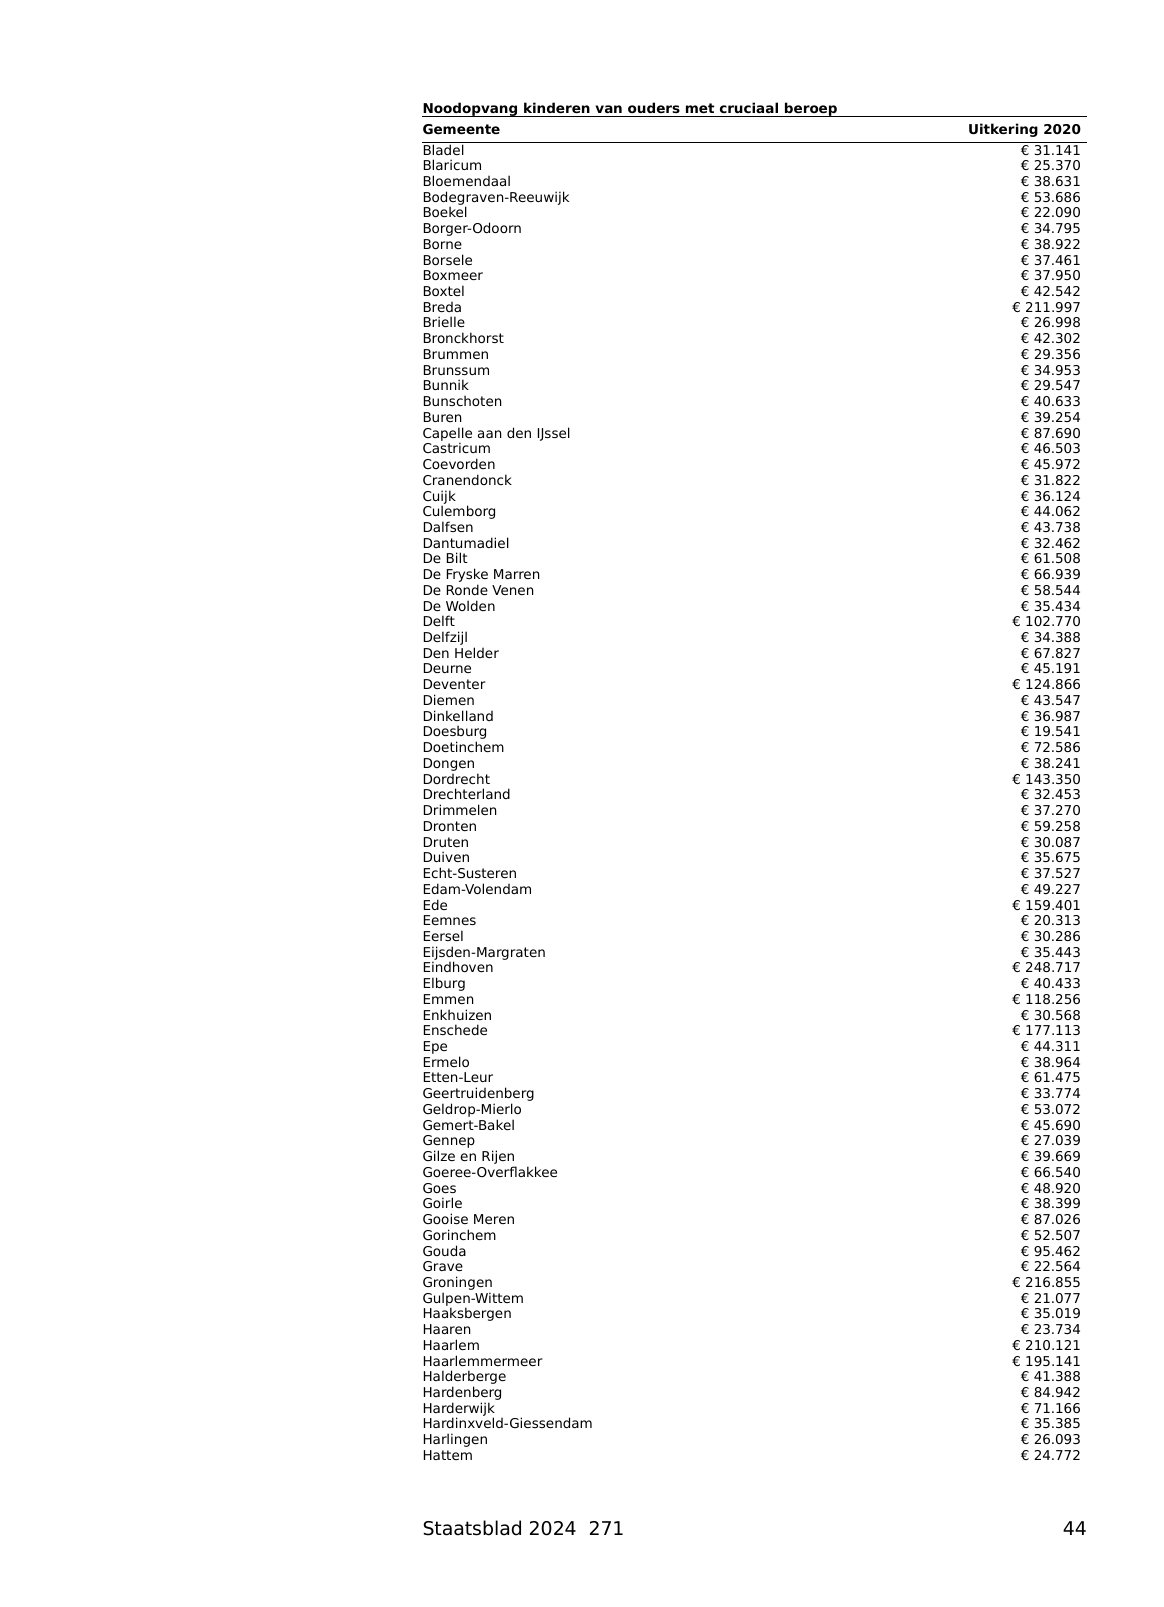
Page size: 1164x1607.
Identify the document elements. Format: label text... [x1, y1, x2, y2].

table_cell De Fryske Marren [422, 567, 754, 583]
table_cell Goirle [422, 1196, 754, 1212]
table_cell Eindhoven [422, 960, 754, 976]
table_cell € 42.542 [754, 284, 1087, 299]
table_cell € 195.141 [754, 1354, 1087, 1369]
table_cell € 46.503 [754, 441, 1087, 457]
table_cell € 61.475 [754, 1070, 1087, 1086]
table_cell € 41.388 [754, 1369, 1087, 1385]
table_cell € 38.964 [754, 1055, 1087, 1070]
table_cell € 36.124 [754, 488, 1087, 504]
table_cell Buren [422, 410, 754, 425]
table_cell Delfzijl [422, 630, 754, 646]
table_cell € 33.774 [754, 1086, 1087, 1102]
table_cell Ede [422, 897, 754, 913]
table_cell € 102.770 [754, 614, 1087, 630]
table_cell € 177.113 [754, 1023, 1087, 1039]
table_cell Blaricum [422, 158, 754, 174]
table_cell € 29.547 [754, 378, 1087, 394]
table_cell € 40.633 [754, 394, 1087, 410]
table_cell € 38.241 [754, 756, 1087, 771]
table_cell Borger-Odoorn [422, 221, 754, 237]
table_cell € 35.443 [754, 945, 1087, 960]
table_cell € 48.920 [754, 1180, 1087, 1196]
table_cell € 71.166 [754, 1401, 1087, 1416]
table_cell € 29.356 [754, 347, 1087, 362]
table_cell Edam-Volendam [422, 882, 754, 897]
table_cell € 45.972 [754, 457, 1087, 473]
table_cell Goeree-Overflakkee [422, 1165, 754, 1180]
table_cell € 66.939 [754, 567, 1087, 583]
table_cell Delft [422, 614, 754, 630]
table_cell € 52.507 [754, 1228, 1087, 1243]
table_cell € 31.822 [754, 473, 1087, 488]
table_cell Druten [422, 834, 754, 850]
table_cell Haaksbergen [422, 1306, 754, 1322]
table_cell Bladel [422, 143, 754, 158]
table_cell Bronckhorst [422, 331, 754, 347]
table_cell € 43.738 [754, 520, 1087, 536]
table_cell Enkhuizen [422, 1008, 754, 1023]
table_cell Haarlemmermeer [422, 1354, 754, 1369]
table_cell € 21.077 [754, 1291, 1087, 1306]
table_cell Gooise Meren [422, 1212, 754, 1228]
table_cell € 22.564 [754, 1259, 1087, 1275]
table_cell Harlingen [422, 1432, 754, 1448]
table_cell € 26.093 [754, 1432, 1087, 1448]
table_cell Cuijk [422, 488, 754, 504]
table_cell Doetinchem [422, 740, 754, 756]
table_cell De Wolden [422, 599, 754, 614]
table_cell De Bilt [422, 551, 754, 567]
table_cell € 23.734 [754, 1322, 1087, 1338]
table_cell Boekel [422, 205, 754, 221]
table_cell € 210.121 [754, 1338, 1087, 1353]
table_cell € 35.675 [754, 850, 1087, 866]
table_cell Gouda [422, 1243, 754, 1259]
table_cell Haaren [422, 1322, 754, 1338]
table_cell Gemert-Bakel [422, 1118, 754, 1133]
table_cell € 216.855 [754, 1275, 1087, 1291]
table_cell € 37.950 [754, 268, 1087, 284]
table_cell € 44.311 [754, 1039, 1087, 1054]
table_cell Drechterland [422, 787, 754, 803]
table_cell € 35.434 [754, 599, 1087, 614]
table_cell Boxtel [422, 284, 754, 299]
table_cell € 36.987 [754, 709, 1087, 724]
table_cell € 37.270 [754, 803, 1087, 819]
table_cell Hardinxveld-Giessendam [422, 1416, 754, 1432]
table_cell € 39.669 [754, 1149, 1087, 1165]
table_cell Doesburg [422, 724, 754, 740]
table_cell € 34.388 [754, 630, 1087, 646]
table_cell Dantumadiel [422, 536, 754, 551]
table_cell € 44.062 [754, 504, 1087, 520]
table_cell € 87.026 [754, 1212, 1087, 1228]
table_cell € 24.772 [754, 1448, 1087, 1463]
table_cell Borsele [422, 253, 754, 268]
table_cell Dongen [422, 756, 754, 771]
table_cell € 95.462 [754, 1243, 1087, 1259]
table_cell Brielle [422, 315, 754, 331]
table_cell Hardenberg [422, 1385, 754, 1401]
table_cell Geertruidenberg [422, 1086, 754, 1102]
table_cell Gorinchem [422, 1228, 754, 1243]
table_cell € 72.586 [754, 740, 1087, 756]
table_cell € 42.302 [754, 331, 1087, 347]
table_cell € 248.717 [754, 960, 1087, 976]
table_cell € 32.453 [754, 787, 1087, 803]
table_cell Cranendonck [422, 473, 754, 488]
table_cell Etten-Leur [422, 1070, 754, 1086]
table_cell Emmen [422, 992, 754, 1007]
table_cell Den Helder [422, 646, 754, 661]
table_cell € 43.547 [754, 693, 1087, 708]
table_cell Hattem [422, 1448, 754, 1463]
table_cell € 53.686 [754, 190, 1087, 205]
table_cell € 30.087 [754, 834, 1087, 850]
table_cell € 32.462 [754, 536, 1087, 551]
table_cell € 45.191 [754, 661, 1087, 677]
table_cell Bunschoten [422, 394, 754, 410]
table_cell € 49.227 [754, 882, 1087, 897]
table_cell € 124.866 [754, 677, 1087, 693]
table_cell € 19.541 [754, 724, 1087, 740]
table_cell De Ronde Venen [422, 583, 754, 598]
table_cell € 45.690 [754, 1118, 1087, 1133]
table_cell Diemen [422, 693, 754, 708]
table_cell Epe [422, 1039, 754, 1054]
table_cell € 84.942 [754, 1385, 1087, 1401]
table_cell Uitkering 2020 [754, 117, 1087, 142]
table_cell Breda [422, 300, 754, 315]
table_cell Deventer [422, 677, 754, 693]
table_cell Boxmeer [422, 268, 754, 284]
table_cell Gilze en Rijen [422, 1149, 754, 1165]
table_cell Duiven [422, 850, 754, 866]
table_cell Drimmelen [422, 803, 754, 819]
table_cell € 40.433 [754, 976, 1087, 992]
table_cell € 53.072 [754, 1102, 1087, 1117]
table_cell € 37.527 [754, 866, 1087, 882]
table_cell € 66.540 [754, 1165, 1087, 1180]
table_cell € 26.998 [754, 315, 1087, 331]
table_cell Groningen [422, 1275, 754, 1291]
table_cell Deurne [422, 661, 754, 677]
table_cell € 35.385 [754, 1416, 1087, 1432]
table_cell Elburg [422, 976, 754, 992]
table_cell Coevorden [422, 457, 754, 473]
table_cell Borne [422, 237, 754, 252]
table_cell Geldrop-Mierlo [422, 1102, 754, 1117]
table_cell € 38.631 [754, 174, 1087, 189]
table_cell Dinkelland [422, 709, 754, 724]
table_cell € 87.690 [754, 425, 1087, 441]
table_cell Eersel [422, 929, 754, 944]
table_cell € 59.258 [754, 819, 1087, 834]
table_cell € 159.401 [754, 897, 1087, 913]
table_cell Bloemendaal [422, 174, 754, 189]
table_cell € 118.256 [754, 992, 1087, 1007]
table_cell € 34.795 [754, 221, 1087, 237]
table_cell Eijsden-Margraten [422, 945, 754, 960]
table_cell € 143.350 [754, 771, 1087, 787]
table_cell Grave [422, 1259, 754, 1275]
table_cell Enschede [422, 1023, 754, 1039]
table_cell € 38.399 [754, 1196, 1087, 1212]
table_cell € 22.090 [754, 205, 1087, 221]
table_cell € 67.827 [754, 646, 1087, 661]
table_cell Eemnes [422, 913, 754, 929]
table_cell € 61.508 [754, 551, 1087, 567]
table_cell € 30.568 [754, 1008, 1087, 1023]
table_cell € 27.039 [754, 1133, 1087, 1149]
table_cell Gulpen-Wittem [422, 1291, 754, 1306]
table_cell Bunnik [422, 378, 754, 394]
table_cell Bodegraven-Reeuwijk [422, 190, 754, 205]
table_cell € 30.286 [754, 929, 1087, 944]
table_cell € 35.019 [754, 1306, 1087, 1322]
table_cell € 34.953 [754, 363, 1087, 378]
table_cell Culemborg [422, 504, 754, 520]
table_cell Gennep [422, 1133, 754, 1149]
table_cell Ermelo [422, 1055, 754, 1070]
table_cell Brummen [422, 347, 754, 362]
table_cell Haarlem [422, 1338, 754, 1353]
table_header Noodopvang kinderen van ouders met cruciaal beroep [422, 100, 1087, 116]
table_cell Castricum [422, 441, 754, 457]
table_cell € 25.370 [754, 158, 1087, 174]
table_cell € 20.313 [754, 913, 1087, 929]
table_cell Dalfsen [422, 520, 754, 536]
table_cell Gemeente [422, 117, 754, 142]
table_cell Halderberge [422, 1369, 754, 1385]
table_cell Echt-Susteren [422, 866, 754, 882]
table_cell Goes [422, 1180, 754, 1196]
table_cell Brunssum [422, 363, 754, 378]
table_cell € 37.461 [754, 253, 1087, 268]
table_cell € 39.254 [754, 410, 1087, 425]
table_cell Harderwijk [422, 1401, 754, 1416]
table_cell € 31.141 [754, 143, 1087, 158]
table_cell € 211.997 [754, 300, 1087, 315]
table_cell € 38.922 [754, 237, 1087, 252]
table_cell € 58.544 [754, 583, 1087, 598]
table_cell Capelle aan den IJssel [422, 425, 754, 441]
table_cell Dordrecht [422, 771, 754, 787]
table_cell Dronten [422, 819, 754, 834]
